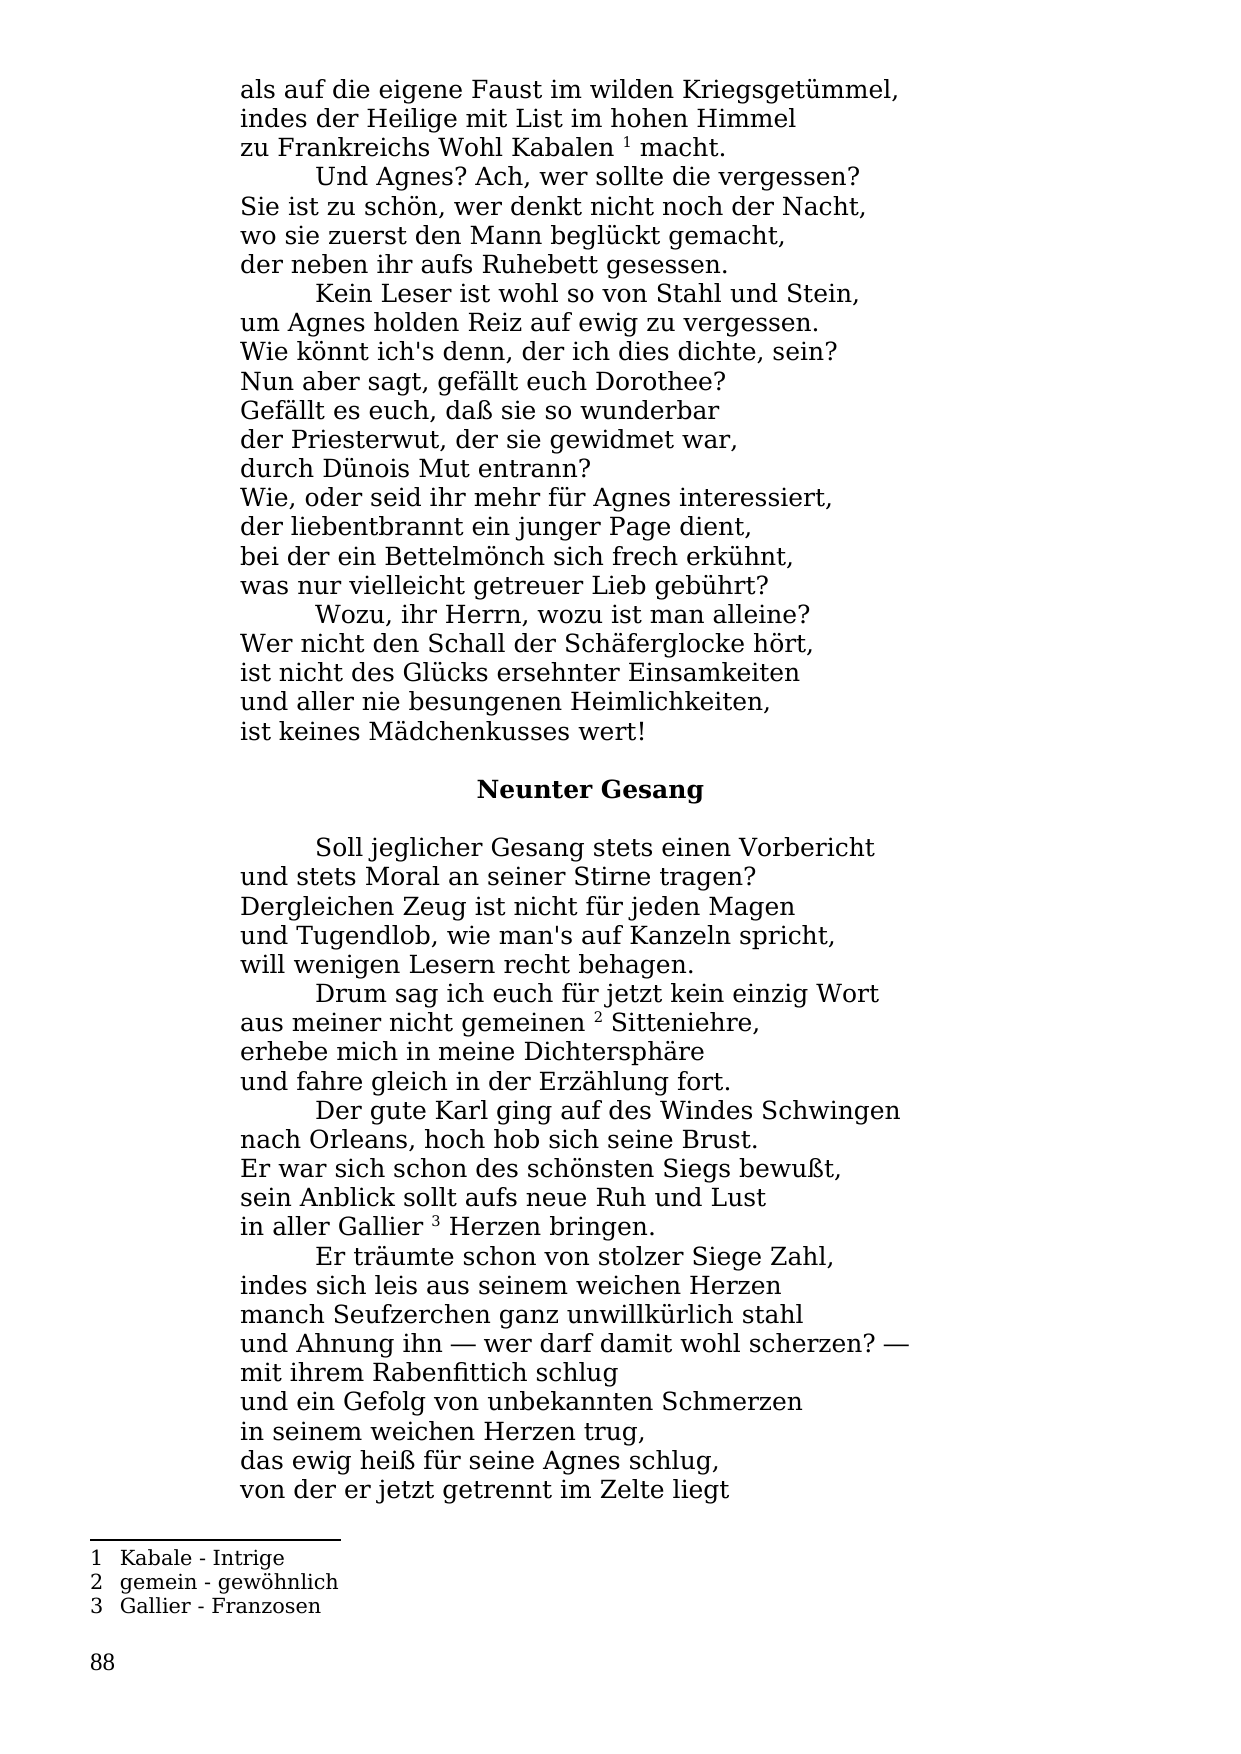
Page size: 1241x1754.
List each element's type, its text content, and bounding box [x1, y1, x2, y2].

text Und Agnes? Ach, wer sollte die vergessen? Sie ist zu schön, wer denkt nicht noch der Nacht, wo sie zuerst den Mann beglückt gemacht, der neben ihr aufs Ruhebett gesessen. [240, 162, 1091, 279]
text Der gute Karl ging auf des Windes Schwingen nach Orleans, hoch hob sich seine Brust. Er war sich schon des schönsten Siegs bewußt, sein Anblick sollt aufs neue Ruh und Lust in aller Gallier Herzen bringen. [240, 1096, 1091, 1242]
text als auf die eigene Faust im wilden Kriegsgetümmel, indes der Heilige mit List im hohen Himmel zu Frankreichs Wohl Kabalen macht. [240, 75, 1091, 162]
text Kabale - Intrige [90, 1546, 1091, 1570]
text Drum sag ich euch für jetzt kein einzig Wort aus meiner nicht gemeinen Sitteniehre, erhebe mich in meine Dichtersphäre und fahre gleich in der Erzählung fort. [240, 979, 1091, 1096]
text Kein Leser ist wohl so von Stahl und Stein, um Agnes holden Reiz auf ewig zu vergessen. Wie könnt ich's denn, der ich dies dichte, sein? Nun aber sagt, gefällt euch Dorothee? Gefällt es euch, daß sie so wunderbar der Priesterwut, der sie gewidmet war, durch Dünois Mut entrann? Wie, oder seid ihr mehr für Agnes interessiert, der liebentbrannt ein junger Page dient, bei der ein Bettelmönch sich frech erkühnt, was nur vielleicht getreuer Lieb gebührt? [240, 279, 1091, 600]
text gemein - gewöhnlich [90, 1570, 1091, 1594]
text Gallier - Franzosen [90, 1594, 1091, 1618]
text Neunter Gesang [90, 746, 1091, 804]
text Wozu, ihr Herrn, wozu ist man alleine? Wer nicht den Schall der Schäferglocke hört, ist nicht des Glücks ersehnter Einsamkeiten und aller nie besungenen Heimlichkeiten, ist keines Mädchenkusses wert! [240, 600, 1091, 746]
text Soll jeglicher Gesang stets einen Vorbericht und stets Moral an seiner Stirne tragen? Dergleichen Zeug ist nicht für jeden Magen und Tugendlob, wie man's auf Kanzeln spricht, will wenigen Lesern recht behagen. [240, 833, 1091, 979]
text Er träumte schon von stolzer Siege Zahl, indes sich leis aus seinem weichen Herzen manch Seufzerchen ganz unwillkürlich stahl und Ahnung ihn ― wer darf damit wohl scherzen? ― mit ihrem Rabenfittich schlug und ein Gefolg von unbekannten Schmerzen in seinem weichen Herzen trug, das ewig heiß für seine Agnes schlug, von der er jetzt getrennt im Zelte liegt [240, 1242, 1091, 1504]
